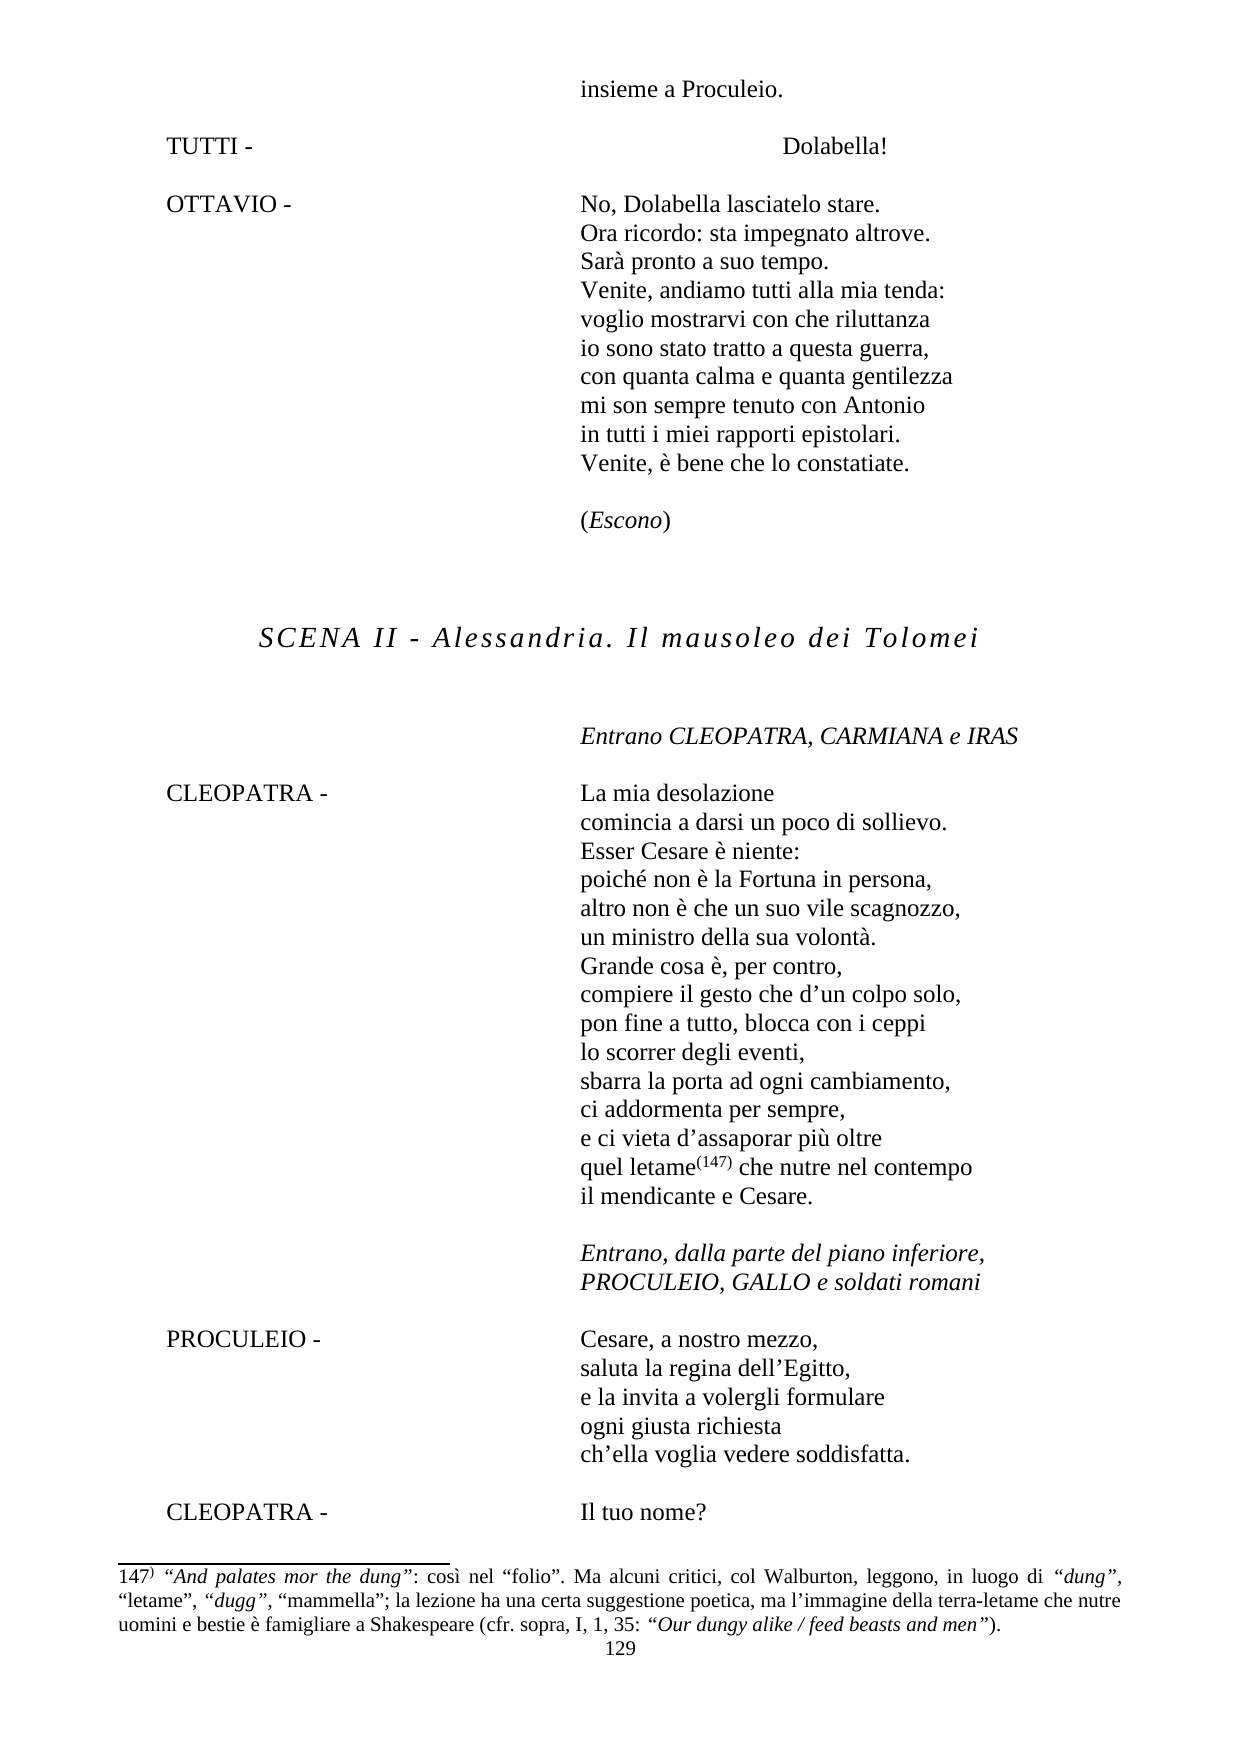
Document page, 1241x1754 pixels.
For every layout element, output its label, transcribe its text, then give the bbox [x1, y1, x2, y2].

table_cell [159, 1238, 573, 1324]
table_cell [159, 505, 573, 534]
table_cell Cesare, a nostro mezzo, saluta la regina dell’Egitto, e la invita a volergli formulare ogni giusta richiesta ch’ella voglia vedere soddisfatta. [573, 1325, 1082, 1497]
table_cell Dolabella! [573, 131, 1082, 189]
table_cell Entrano CLEOPATRA, CARMIANA e IRAS [573, 721, 1082, 778]
table_header SCENA II - Alessandria. Il mausoleo dei Tolomei [159, 620, 1082, 721]
table_cell Il tuo nome? [573, 1497, 1082, 1554]
table_cell No, Dolabella lasciatelo stare. Ora ricordo: sta impegnato altrove. Sarà pronto a suo tempo. Venite, andiamo tutti alla mia tenda: voglio mostrarvi con che riluttanza io sono stato tratto a questa guerra, con quanta calma e quanta gentilezza mi son sempre tenuto con Antonio in tutti i miei rapporti epistolari. Venite, è bene che lo constatiate. [573, 189, 1082, 505]
table_cell CLEOPATRA - [159, 1497, 573, 1554]
table_cell insieme a Proculeio. [573, 74, 1082, 131]
table_cell [159, 721, 573, 778]
table_cell La mia desolazione comincia a darsi un poco di sollievo. Esser Cesare è niente: poiché non è la Fortuna in persona, altro non è che un suo vile scagnozzo, un ministro della sua volontà. Grande cosa è, per contro, compiere il gesto che d’un colpo solo, pon fine a tutto, blocca con i ceppi lo scorrer degli eventi, sbarra la porta ad ogni cambiamento, ci addormenta per sempre, e ci vieta d’assaporar più oltre quel letame() che nutre nel contempo il mendicante e Cesare. [573, 778, 1082, 1238]
table_cell CLEOPATRA - [159, 778, 573, 1238]
table_cell (Escono) [573, 505, 1082, 534]
table_cell OTTAVIO - [159, 189, 573, 505]
table_cell TUTTI - [159, 131, 573, 189]
table_cell Entrano, dalla parte del piano inferiore, PROCULEIO, GALLO e soldati romani [573, 1238, 1082, 1324]
table_cell [159, 74, 573, 131]
table_cell PROCULEIO - [159, 1325, 573, 1497]
